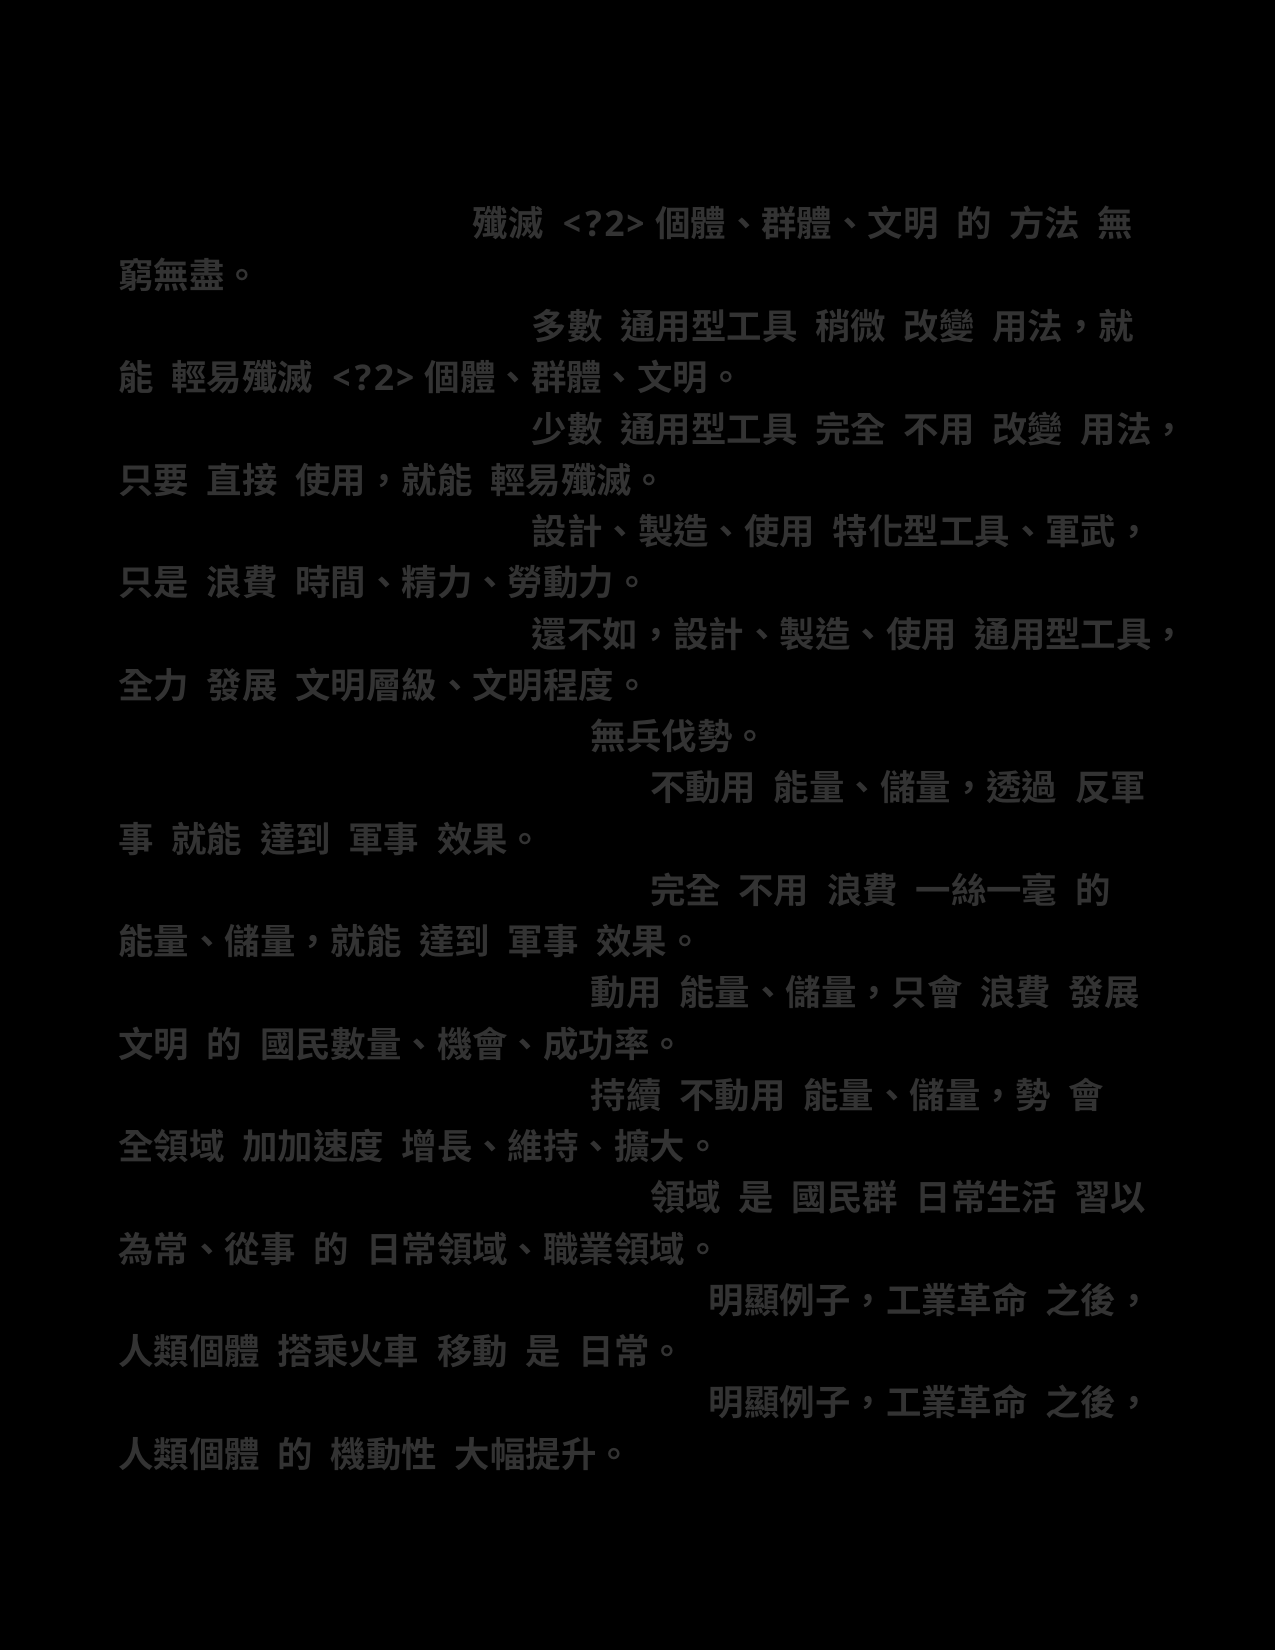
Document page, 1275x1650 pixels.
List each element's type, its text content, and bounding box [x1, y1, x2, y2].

text 不動用 能量、儲量，透過 反軍事 就能 達到 軍事 效果。 [118, 760, 1157, 862]
text 完全 不用 浪費 一絲一毫 的 能量、儲量，就能 達到 軍事 效果。 [118, 862, 1157, 965]
text 少數 通用型工具 完全 不用 改變 用法，只要 直接 使用，就能 輕易殲滅。 [118, 401, 1157, 503]
text 動用 能量、儲量，只會 浪費 發展文明 的 國民數量、機會、成功率。 [118, 965, 1157, 1067]
text 殲滅 <?2> 個體、群體、文明 的 方法 無窮無盡。 [118, 196, 1157, 298]
text 領域 是 國民群 日常生活 習以為常、從事 的 日常領域、職業領域。 [118, 1170, 1157, 1272]
text 多數 通用型工具 稍微 改變 用法，就能 輕易殲滅 <?2> 個體、群體、文明。 [118, 298, 1157, 401]
text 明顯例子，工業革命 之後，人類個體 的 機動性 大幅提升。 [118, 1375, 1157, 1477]
text 無兵伐勢。 [118, 708, 1157, 760]
text 持續 不動用 能量、儲量，勢 會 全領域 加加速度 增長、維持、擴大。 [118, 1067, 1157, 1170]
text 明顯例子，工業革命 之後，人類個體 搭乘火車 移動 是 日常。 [118, 1272, 1157, 1375]
text 設計、製造、使用 特化型工具、軍武，只是 浪費 時間、精力、勞動力。 [118, 503, 1157, 606]
text 還不如，設計、製造、使用 通用型工具，全力 發展 文明層級、文明程度。 [118, 606, 1157, 708]
